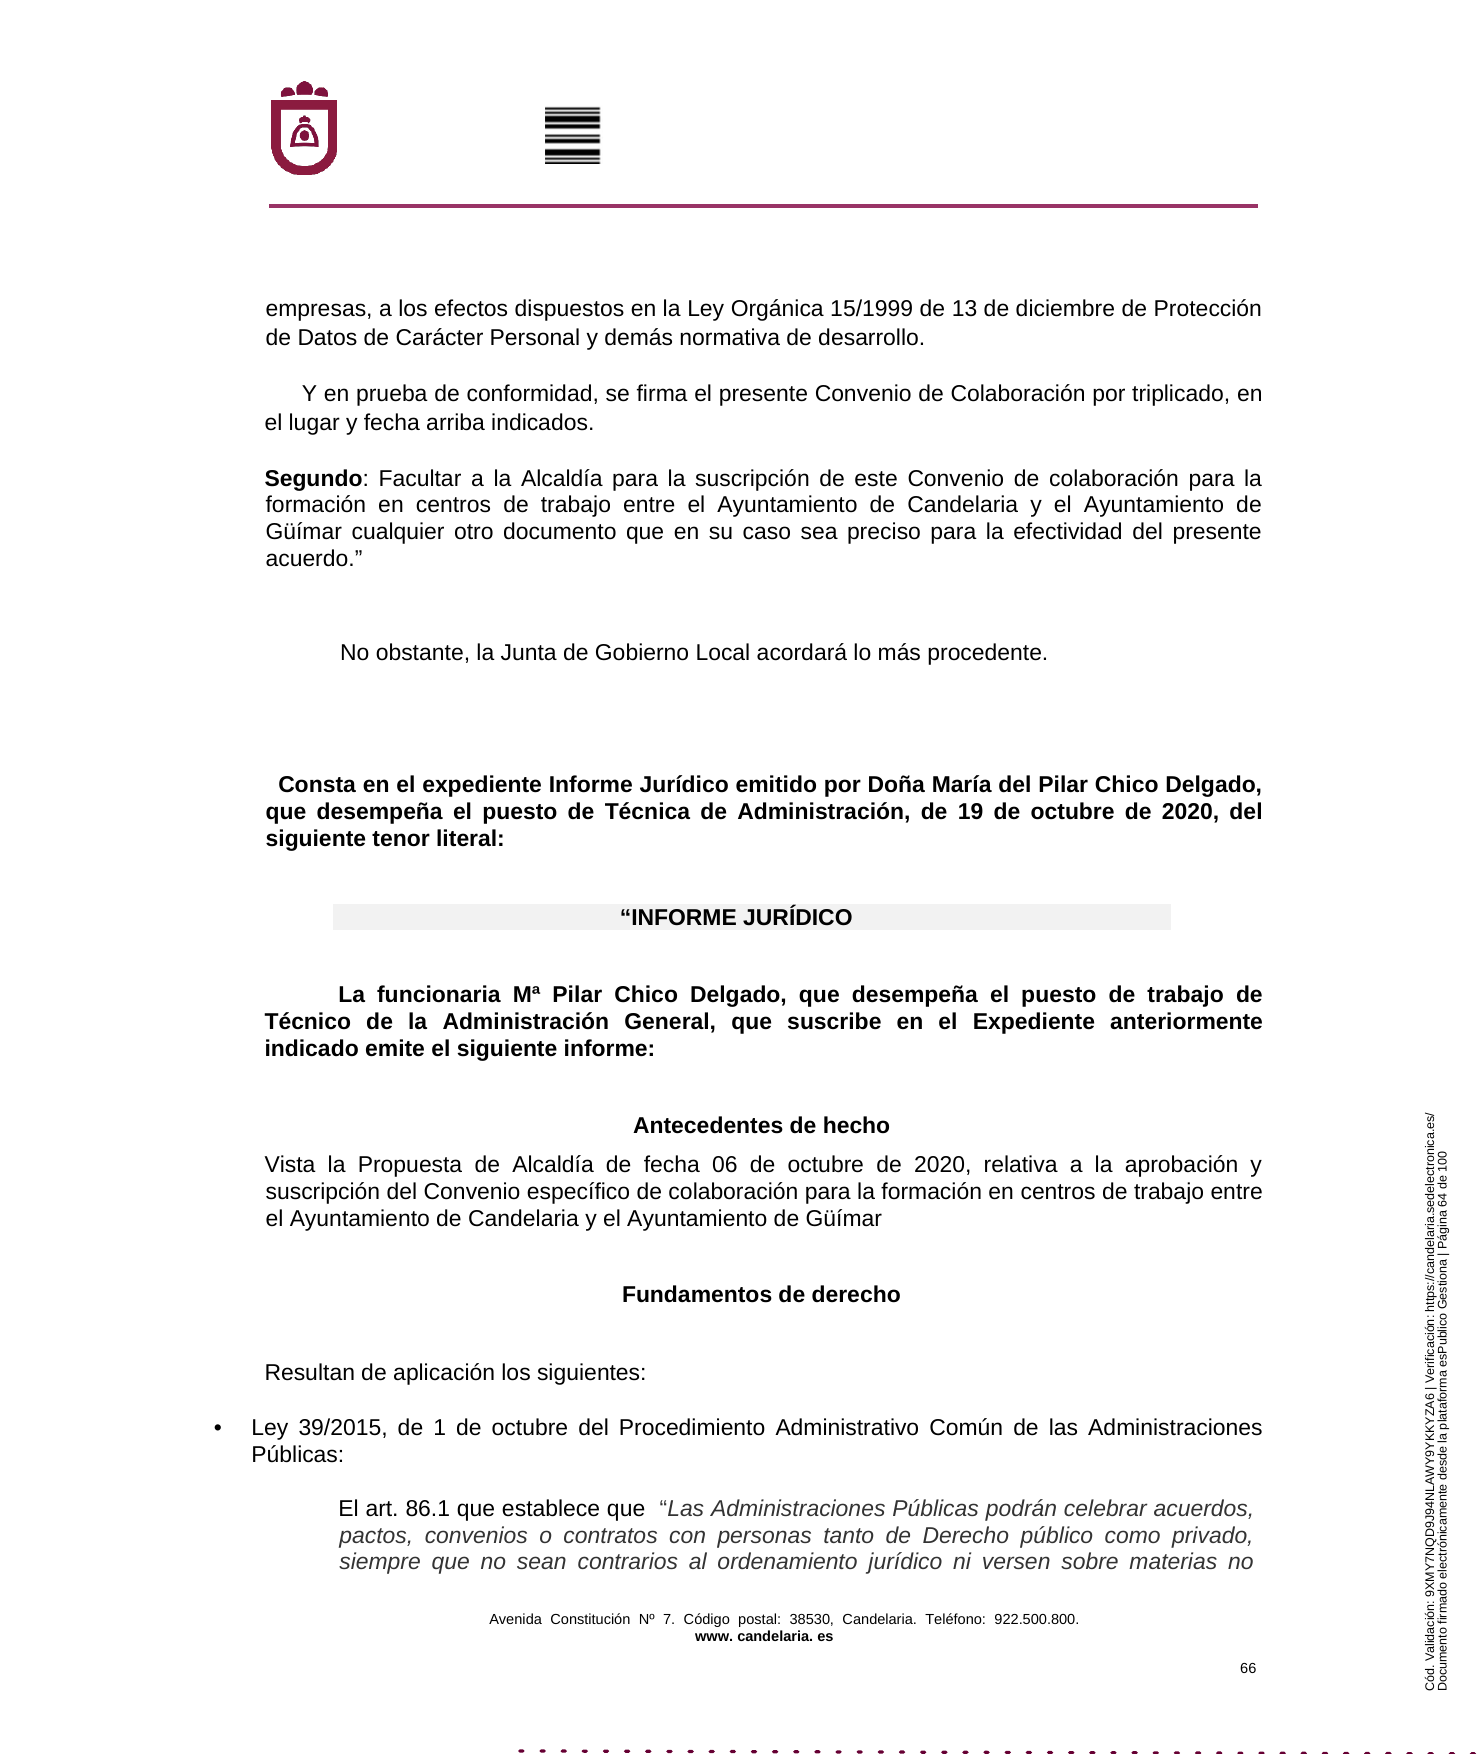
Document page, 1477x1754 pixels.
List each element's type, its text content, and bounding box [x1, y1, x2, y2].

text Consta en el expediente Informe Jurídico emitido por Doña María del Pilar Chico Delgado, que desempeña el puesto de Técnica de Administración, de 19 de octubre de 2020, del siguiente tenor literal: [264, 771, 1264, 851]
text Resultan de aplicación los siguientes: [264, 1358, 1263, 1385]
text El art. 86.1 que establece que “Las Administraciones Públicas podrán celebrar acuerdos, pactos, convenios o contratos con personas tanto de Derecho público como privado, siempre que no sean contrarios al ordenamiento jurídico ni versen sobre materias no [338, 1496, 1257, 1574]
text La funcionaria Mª Pilar Chico Delgado, que desempeña el puesto de trabajo de Técnico de la Administración General, que suscribe en el Expediente anteriormente indicado emite el siguiente informe: [264, 981, 1264, 1061]
text Vista la Propuesta de Alcaldía de fecha 06 de octubre de 2020, relativa a la aprobación y suscripción del Convenio específico de colaboración para la formación en centros de trabajo entre el Ayuntamiento de Candelaria y el Ayuntamiento de Güímar [264, 1151, 1263, 1231]
subtitle Antecedentes de hecho [333, 1112, 1196, 1139]
text Segundo: Facultar a la Alcaldía para la suscripción de este Convenio de colaboración para la formación en centros de trabajo entre el Ayuntamiento de Candelaria y el Ayuntamiento de Güímar cualquier otro documento que en su caso sea preciso para la efectividad del presente acuerdo.” [264, 464, 1263, 571]
list Ley 39/2015, de 1 de octubre del Procedimiento Administrativo Común de las Administraciones Públicas: [214, 1414, 1263, 1467]
subtitle Fundamentos de derecho [333, 1281, 1196, 1308]
text No obstante, la Junta de Gobierno Local acordará lo más procedente. [340, 639, 1263, 666]
text Y en prueba de conformidad, se firma el presente Convenio de Colaboración por triplicado, en el lugar y fecha arriba indicados. [264, 380, 1263, 436]
subtitle “INFORME JURÍDICO [333, 904, 1171, 930]
text empresas, a los efectos dispuestos en la Ley Orgánica 15/1999 de 13 de diciembre de Protección de Datos de Carácter Personal y demás normativa de desarrollo. [264, 295, 1263, 351]
